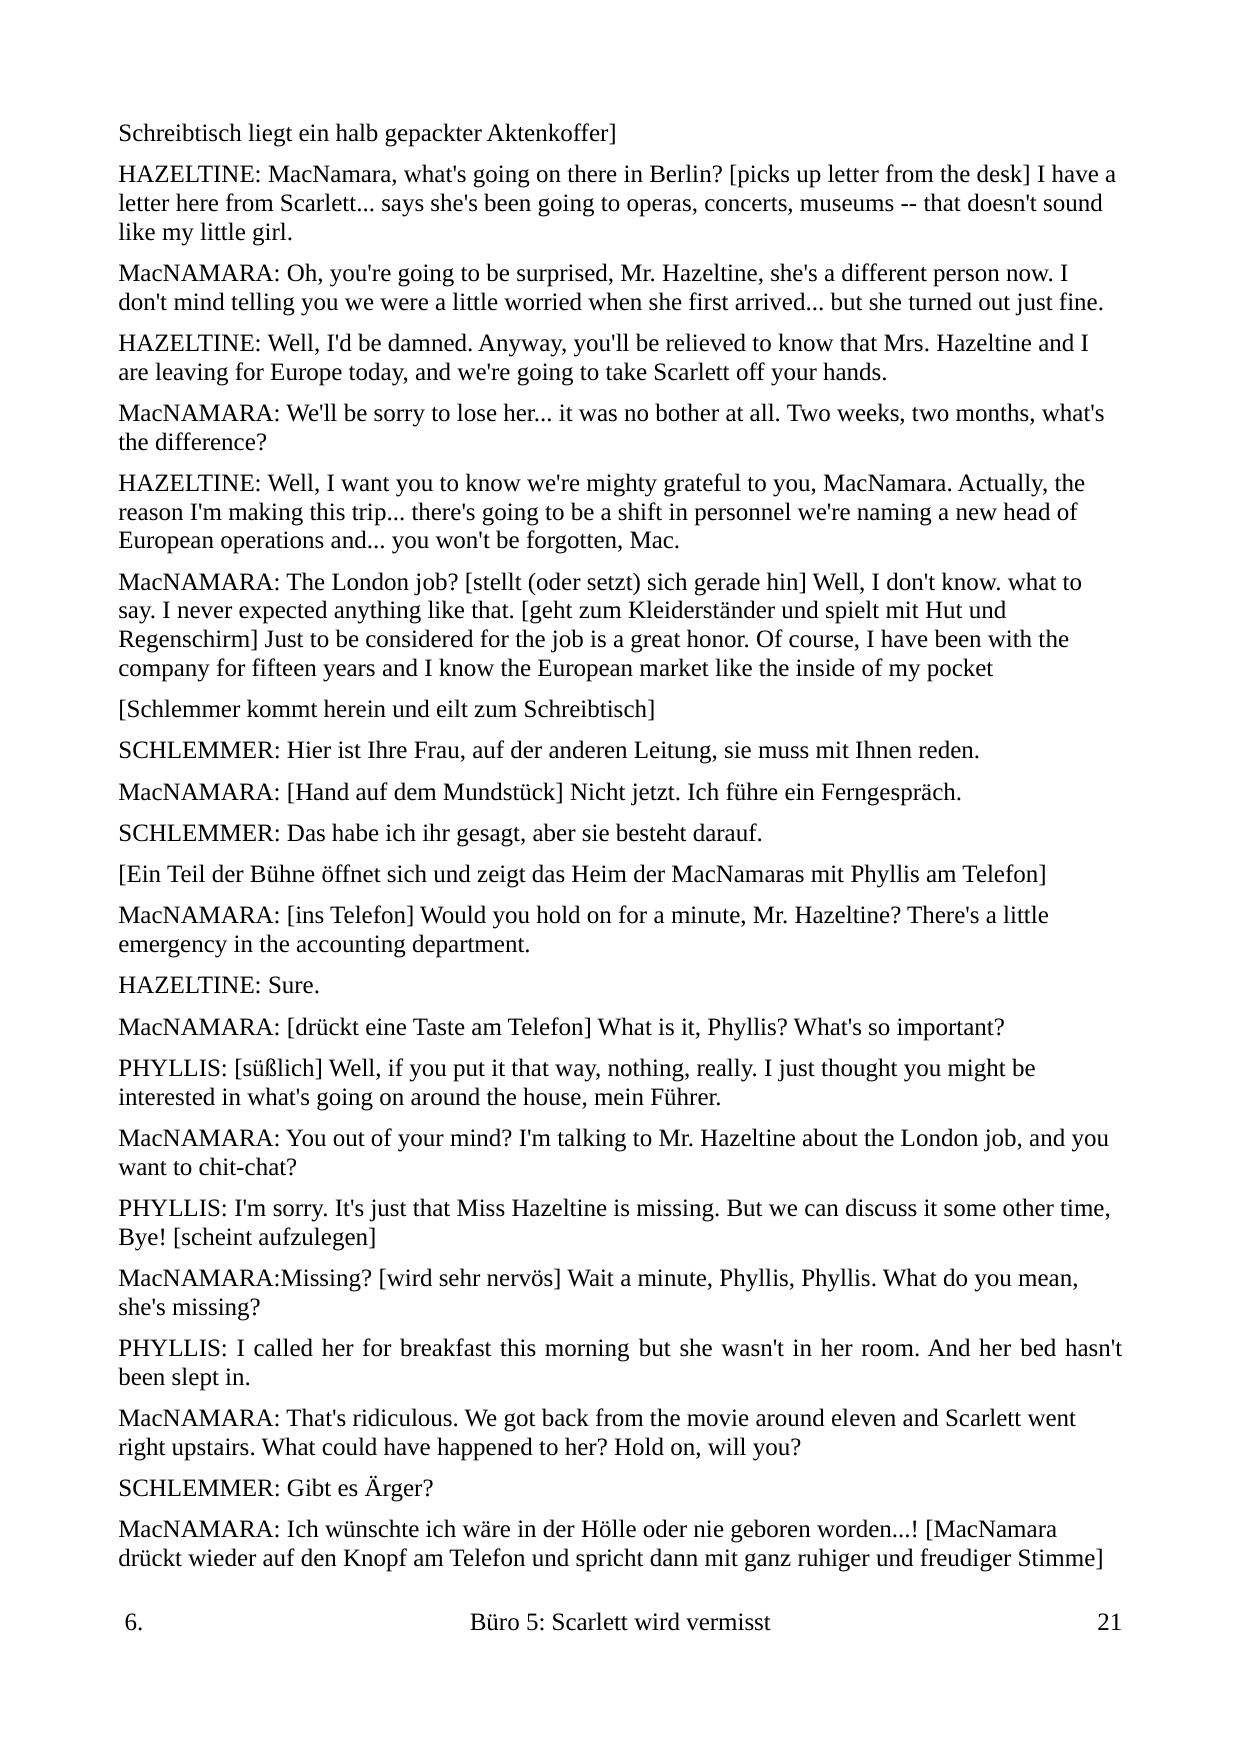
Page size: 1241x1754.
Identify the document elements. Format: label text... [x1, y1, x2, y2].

text MacNAMARA: The London job? [stellt (oder setzt) sich gerade hin] Well, I don't know. what to say. I never expected anything like that. [geht zum Kleiderständer und spielt mit Hut und Regenschirm] Just to be considered for the job is a great honor. Of course, I have been with the company for fifteen years and I know the European market like the inside of my pocket [118, 567, 1122, 682]
text HAZELTINE: Well, I'd be damned. Anyway, you'll be relieved to know that Mrs. Hazeltine and I are leaving for Europe today, and we're going to take Scarlett off your hands. [118, 328, 1122, 386]
text PHYLLIS: [süßlich] Well, if you put it that way, nothing, really. I just thought you might be interested in what's going on around the house, mein Führer. [118, 1053, 1122, 1111]
text MacNAMARA: Ich wünschte ich wäre in der Hölle oder nie geboren worden...! [MacNamara drückt wieder auf den Knopf am Telefon und spricht dann mit ganz ruhiger und freudiger Stimme] [118, 1514, 1122, 1572]
text MacNAMARA:Missing? [wird sehr nervös] Wait a minute, Phyllis, Phyllis. What do you mean, she's missing? [118, 1263, 1122, 1321]
text MacNAMARA: [ins Telefon] Would you hold on for a minute, Mr. Hazeltine? There's a little emergency in the accounting department. [118, 901, 1122, 958]
text MacNAMARA: Oh, you're going to be surprised, Mr. Hazeltine, she's a different person now. I don't mind telling you we were a little worried when she first arrived... but she turned out just fine. [118, 258, 1122, 316]
text MacNAMARA: [drückt eine Taste am Telefon] What is it, Phyllis? What's so important? [118, 1012, 1122, 1041]
text PHYLLIS: I'm sorry. It's just that Miss Hazeltine is missing. But we can discuss it some other time, Bye! [scheint aufzulegen] [118, 1193, 1122, 1251]
text HAZELTINE: Well, I want you to know we're mighty grateful to you, MacNamara. Actually, the reason I'm making this trip... there's going to be a shift in personnel we're naming a new head of European operations and... you won't be forgotten, Mac. [118, 468, 1122, 554]
text [Ein Teil der Bühne öffnet sich und zeigt das Heim der MacNamaras mit Phyllis am Telefon] [118, 859, 1122, 888]
text SCHLEMMER: Das habe ich ihr gesagt, aber sie besteht darauf. [118, 818, 1122, 847]
text MacNAMARA: You out of your mind? I'm talking to Mr. Hazeltine about the London job, and you want to chit-chat? [118, 1123, 1122, 1181]
text SCHLEMMER: Hier ist Ihre Frau, auf der anderen Leitung, sie muss mit Ihnen reden. [118, 736, 1122, 764]
text HAZELTINE: Sure. [118, 971, 1122, 999]
text HAZELTINE: MacNamara, what's going on there in Berlin? [picks up letter from the desk] I have a letter here from Scarlett... says she's been going to operas, concerts, museums -- that doesn't sound like my little girl. [118, 159, 1122, 246]
text PHYLLIS: I called her for breakfast this morning but she wasn't in her room. And her bed hasn't been slept in. [118, 1333, 1122, 1391]
text MacNAMARA: [Hand auf dem Mundstück] Nicht jetzt. Ich führe ein Ferngespräch. [118, 777, 1122, 806]
text SCHLEMMER: Gibt es Ärger? [118, 1473, 1122, 1502]
text MacNAMARA: That's ridiculous. We got back from the movie around eleven and Scarlett went right upstairs. What could have happened to her? Hold on, will you? [118, 1403, 1122, 1461]
text Schreibtisch liegt ein halb gepackter Aktenkoffer] [118, 118, 1122, 147]
text MacNAMARA: We'll be sorry to lose her... it was no bother at all. Two weeks, two months, what's the difference? [118, 398, 1122, 456]
text [Schlemmer kommt herein und eilt zum Schreibtisch] [118, 694, 1122, 723]
